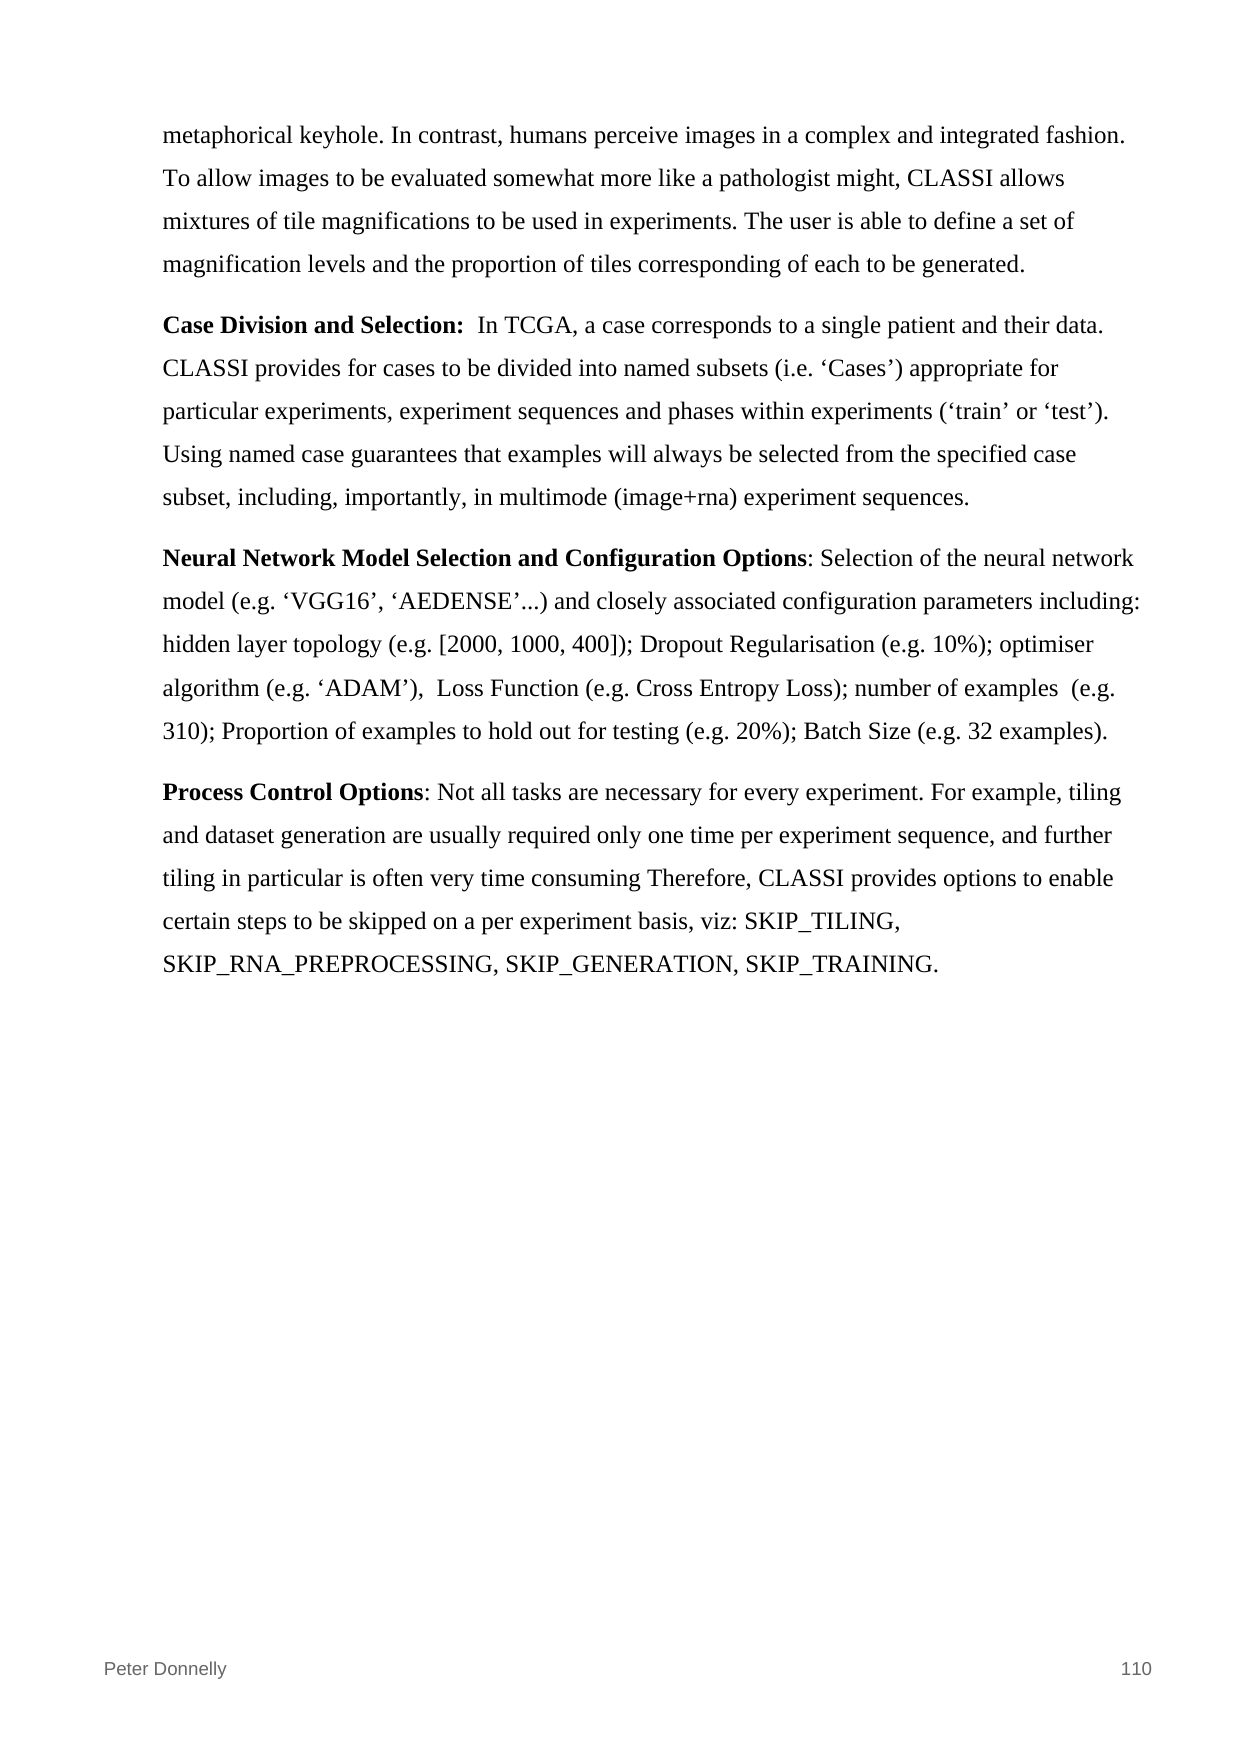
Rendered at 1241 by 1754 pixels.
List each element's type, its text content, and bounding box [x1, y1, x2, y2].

text metaphorical keyhole. In contrast, humans perceive images in a complex and integrated fashion. To allow images to be evaluated somewhat more like a pathologist might, CLASSI allows mixtures of tile magnifications to be used in experiments. The user is able to define a set of magnification levels and the proportion of tiles corresponding of each to be generated. [162, 120, 1146, 278]
text Neural Network Model Selection and Configuration Options: Selection of the neural network model (e.g. ‘VGG16’, ‘AEDENSE’...) and closely associated configuration parameters including: hidden layer topology (e.g. [2000, 1000, 400]); Dropout Regularisation (e.g. 10%); optimiser algorithm (e.g. ‘ADAM’), Loss Function (e.g. Cross Entropy Loss); number of examples (e.g. 310); Proportion of examples to hold out for testing (e.g. 20%); Batch Size (e.g. 32 examples). [162, 543, 1146, 744]
text Process Control Options: Not all tasks are necessary for every experiment. For example, tiling and dataset generation are usually required only one time per experiment sequence, and further tiling in particular is often very time consuming Therefore, CLASSI provides options to enable certain steps to be skipped on a per experiment basis, viz: SKIP_TILING, SKIP_RNA_PREPROCESSING, SKIP_GENERATION, SKIP_TRAINING. [162, 777, 1146, 978]
text Case Division and Selection: In TCGA, a case corresponds to a single patient and their data. CLASSI provides for cases to be divided into named subsets (i.e. ‘Cases’) appropriate for particular experiments, experiment sequences and phases within experiments (‘train’ or ‘test’). Using named case guarantees that examples will always be selected from the specified case subset, including, importantly, in multimode (image+rna) experiment sequences. [162, 310, 1146, 511]
